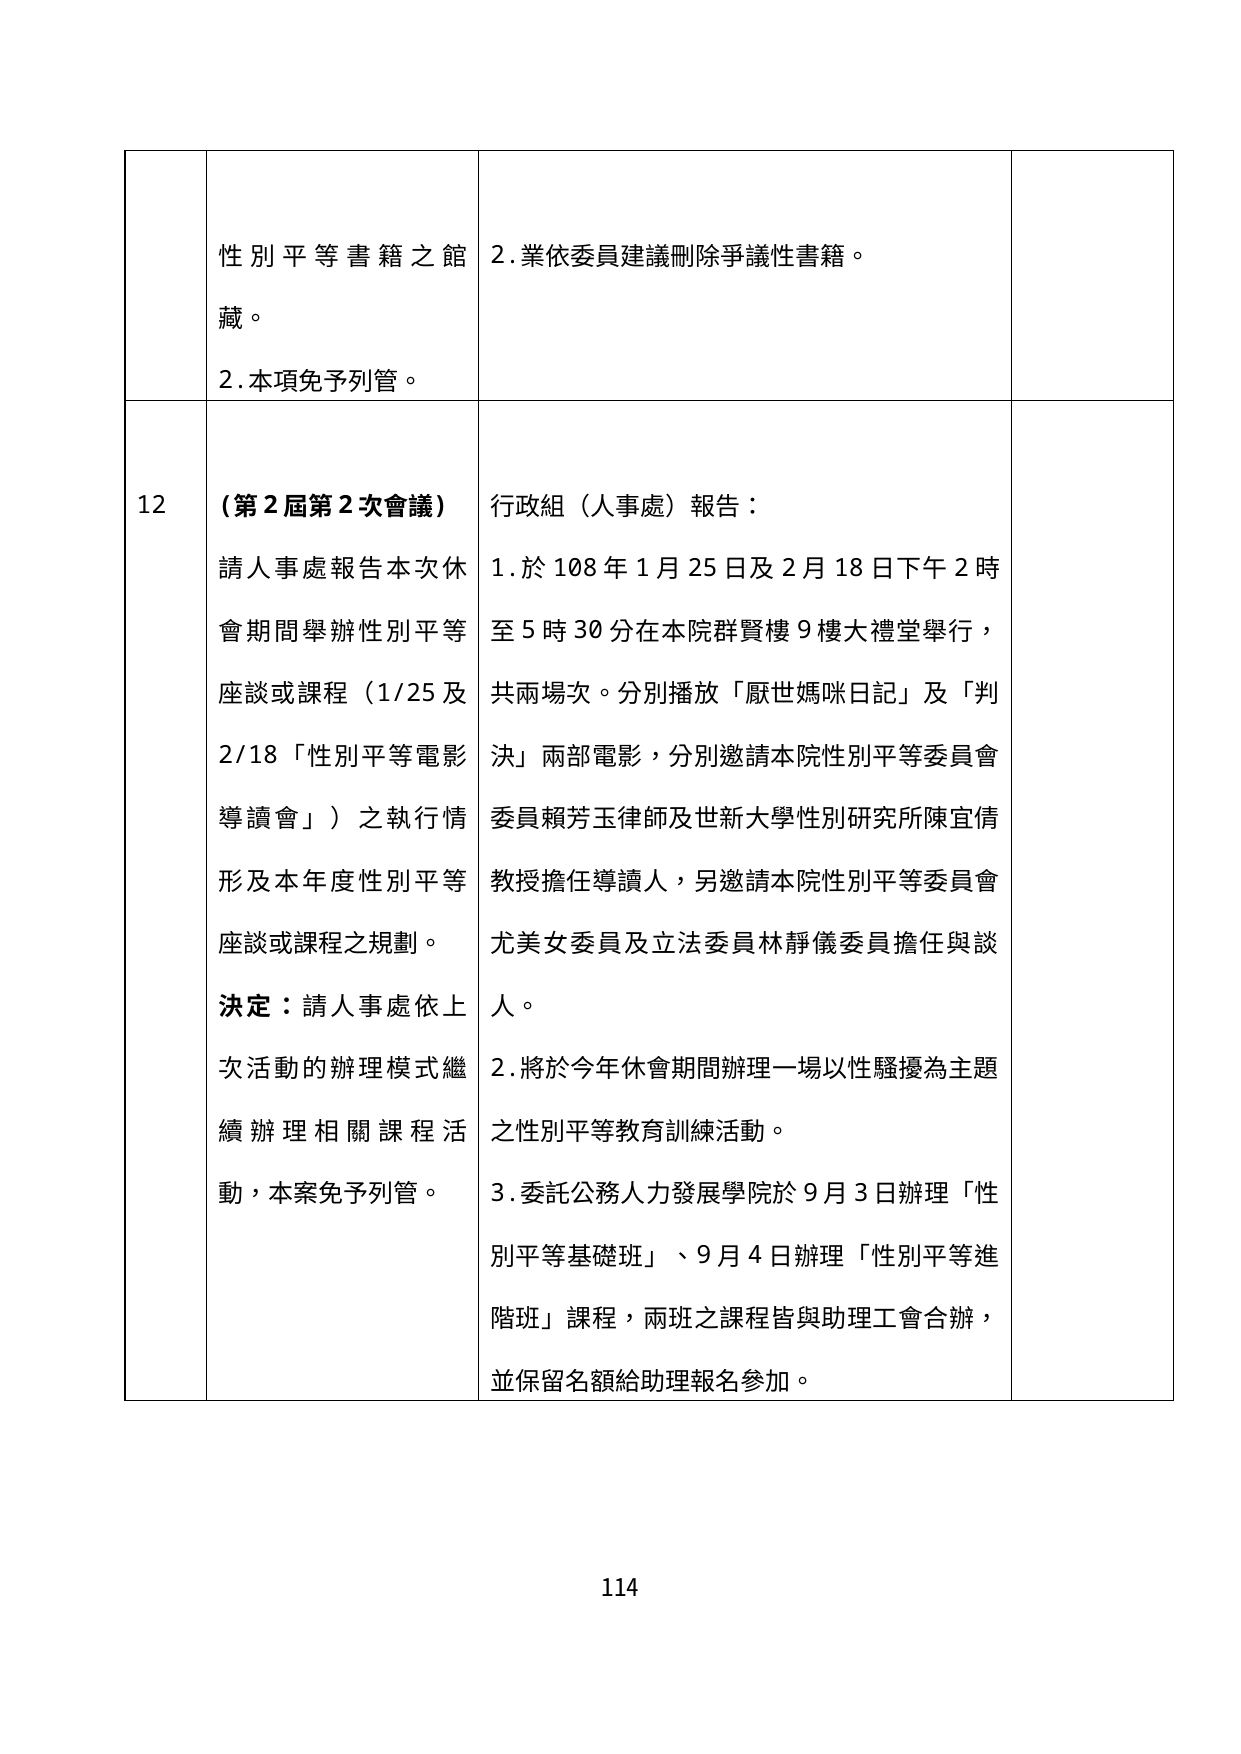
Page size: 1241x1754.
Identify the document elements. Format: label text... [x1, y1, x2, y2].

table_cell 2.業依委員建議刪除爭議性書籍。 [479, 151, 1011, 400]
table_cell 性別平等書籍之館藏。 2.本項免予列管。 [207, 151, 478, 400]
table_cell [1012, 151, 1173, 400]
table_cell 12 [126, 401, 206, 1400]
table_cell (第2屆第2次會議) 請人事處報告本次休會期間舉辦性別平等座談或課程（1/25及2/18「性別平等電影導讀會」）之執行情形及本年度性別平等座談或課程之規劃。 決定：請人事處依上次活動的辦理模式繼續辦理相關課程活動，本案免予列管。 [207, 401, 478, 1400]
table_cell 行政組（人事處）報告： 1.於108年1月25日及2月18日下午2時至5時30分在本院群賢樓9樓大禮堂舉行，共兩場次。分別播放「厭世媽咪日記」及「判決」兩部電影，分別邀請本院性別平等委員會委員賴芳玉律師及世新大學性別研究所陳宜倩教授擔任導讀人，另邀請本院性別平等委員會尤美女委員及立法委員林靜儀委員擔任與談人。 2.將於今年休會期間辦理一場以性騷擾為主題之性別平等教育訓練活動。 3.委託公務人力發展學院於9月3日辦理「性別平等基礎班」、9月4日辦理「性別平等進階班」課程，兩班之課程皆與助理工會合辦，並保留名額給助理報名參加。 [479, 401, 1011, 1400]
table_cell [126, 151, 206, 400]
table_cell [1012, 401, 1173, 1400]
